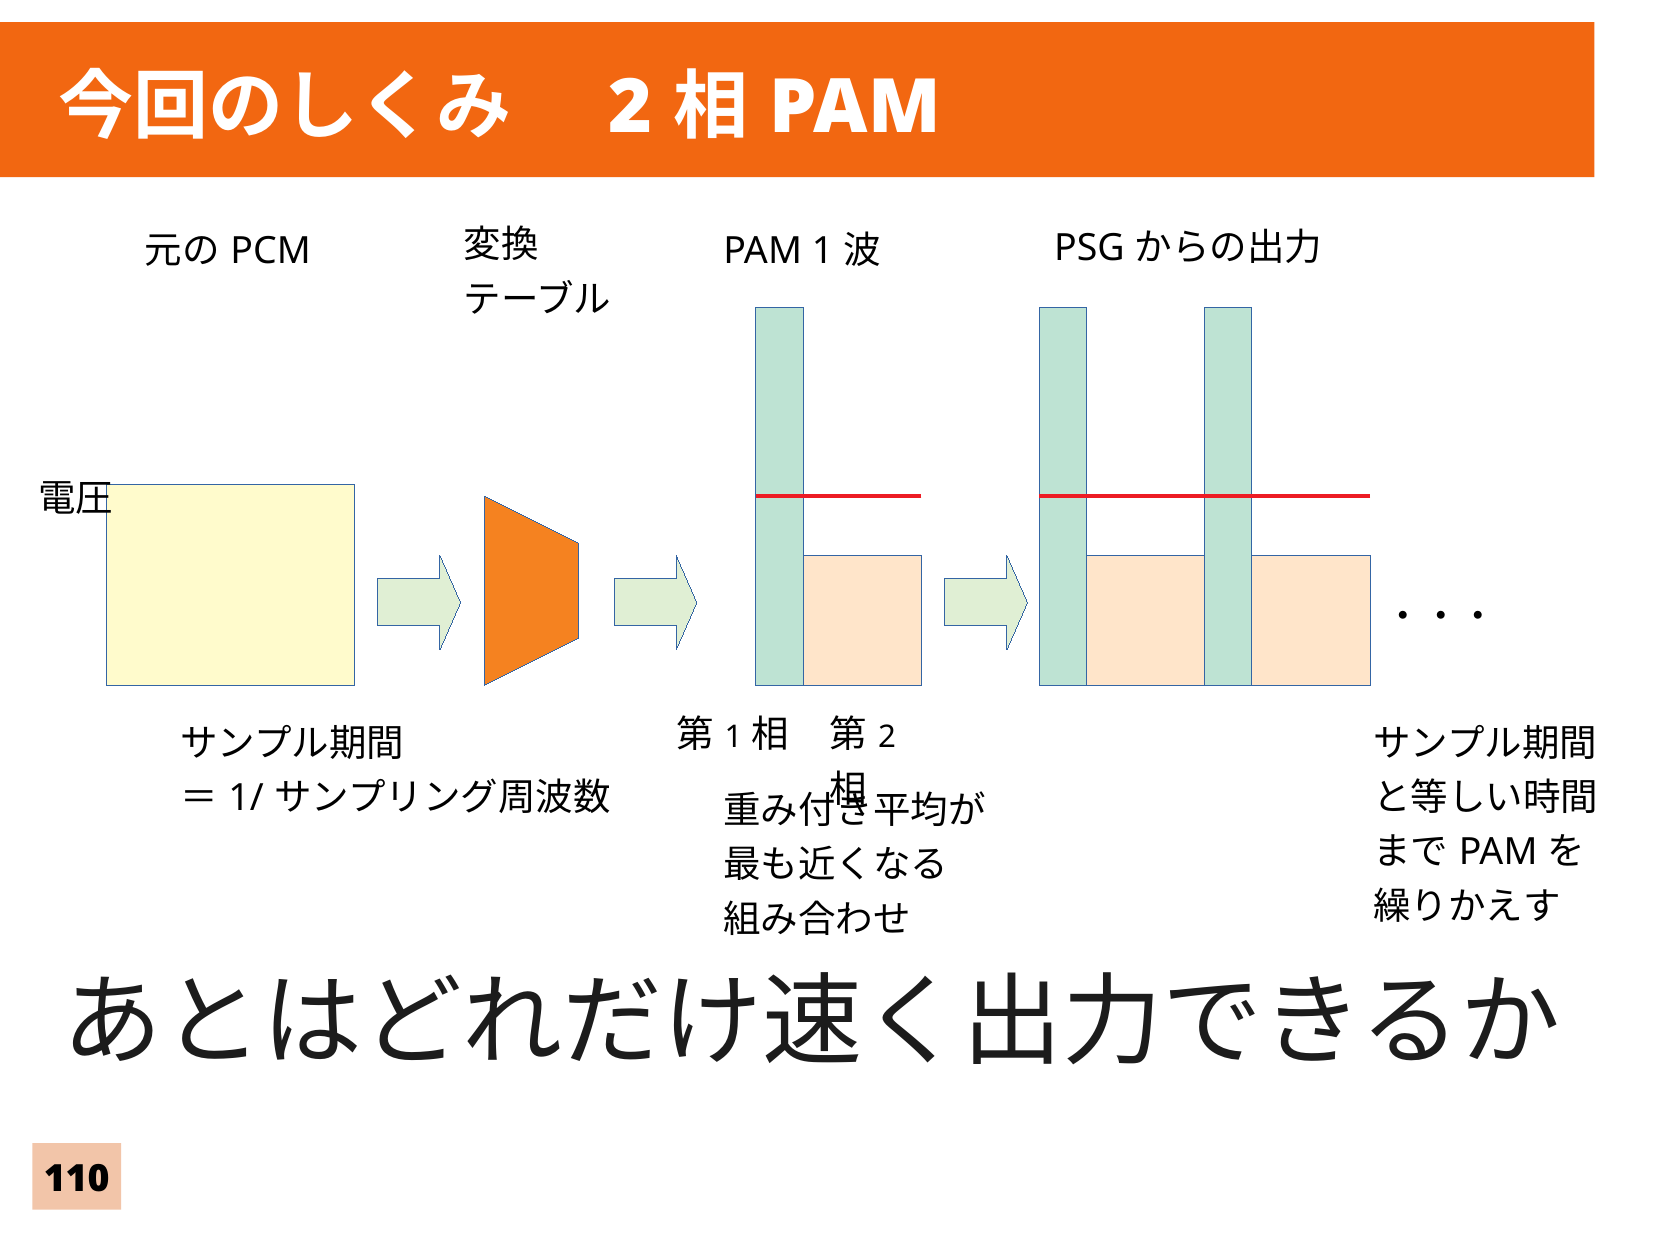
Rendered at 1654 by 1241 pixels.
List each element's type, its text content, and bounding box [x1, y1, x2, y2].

text_box PAM 1波 [708, 212, 910, 275]
text_box [377, 555, 461, 650]
text_box 重み付き平均が 最も近くなる 組み合わせ [708, 772, 1040, 953]
title 今回のしくみ 2相PAM [59, 44, 1595, 156]
text_box [106, 484, 355, 686]
text_box [614, 555, 697, 650]
text_box ・・・ [1370, 578, 1583, 677]
text_box 電圧 [23, 460, 296, 523]
text_box 変換 テーブル [448, 206, 697, 346]
text_box [1039, 498, 1371, 686]
text_box 第1相 [661, 696, 814, 786]
text_box サンプル期間 ＝1/サンプリング周波数 [165, 705, 662, 836]
text_box [944, 555, 1028, 650]
text_box 元のPCM [129, 212, 331, 275]
text_box PSGからの出力 [1039, 209, 1430, 303]
text_box [1204, 307, 1252, 494]
text_box [755, 307, 922, 686]
list あとはどれだけ速く出力できるか [59, 921, 1565, 1105]
text_box 第2相 [814, 696, 957, 786]
text_box [484, 496, 579, 686]
text_box [1039, 307, 1087, 494]
text_box サンプル期間 と等しい時間までPAMを繰りかえす [1358, 705, 1630, 886]
